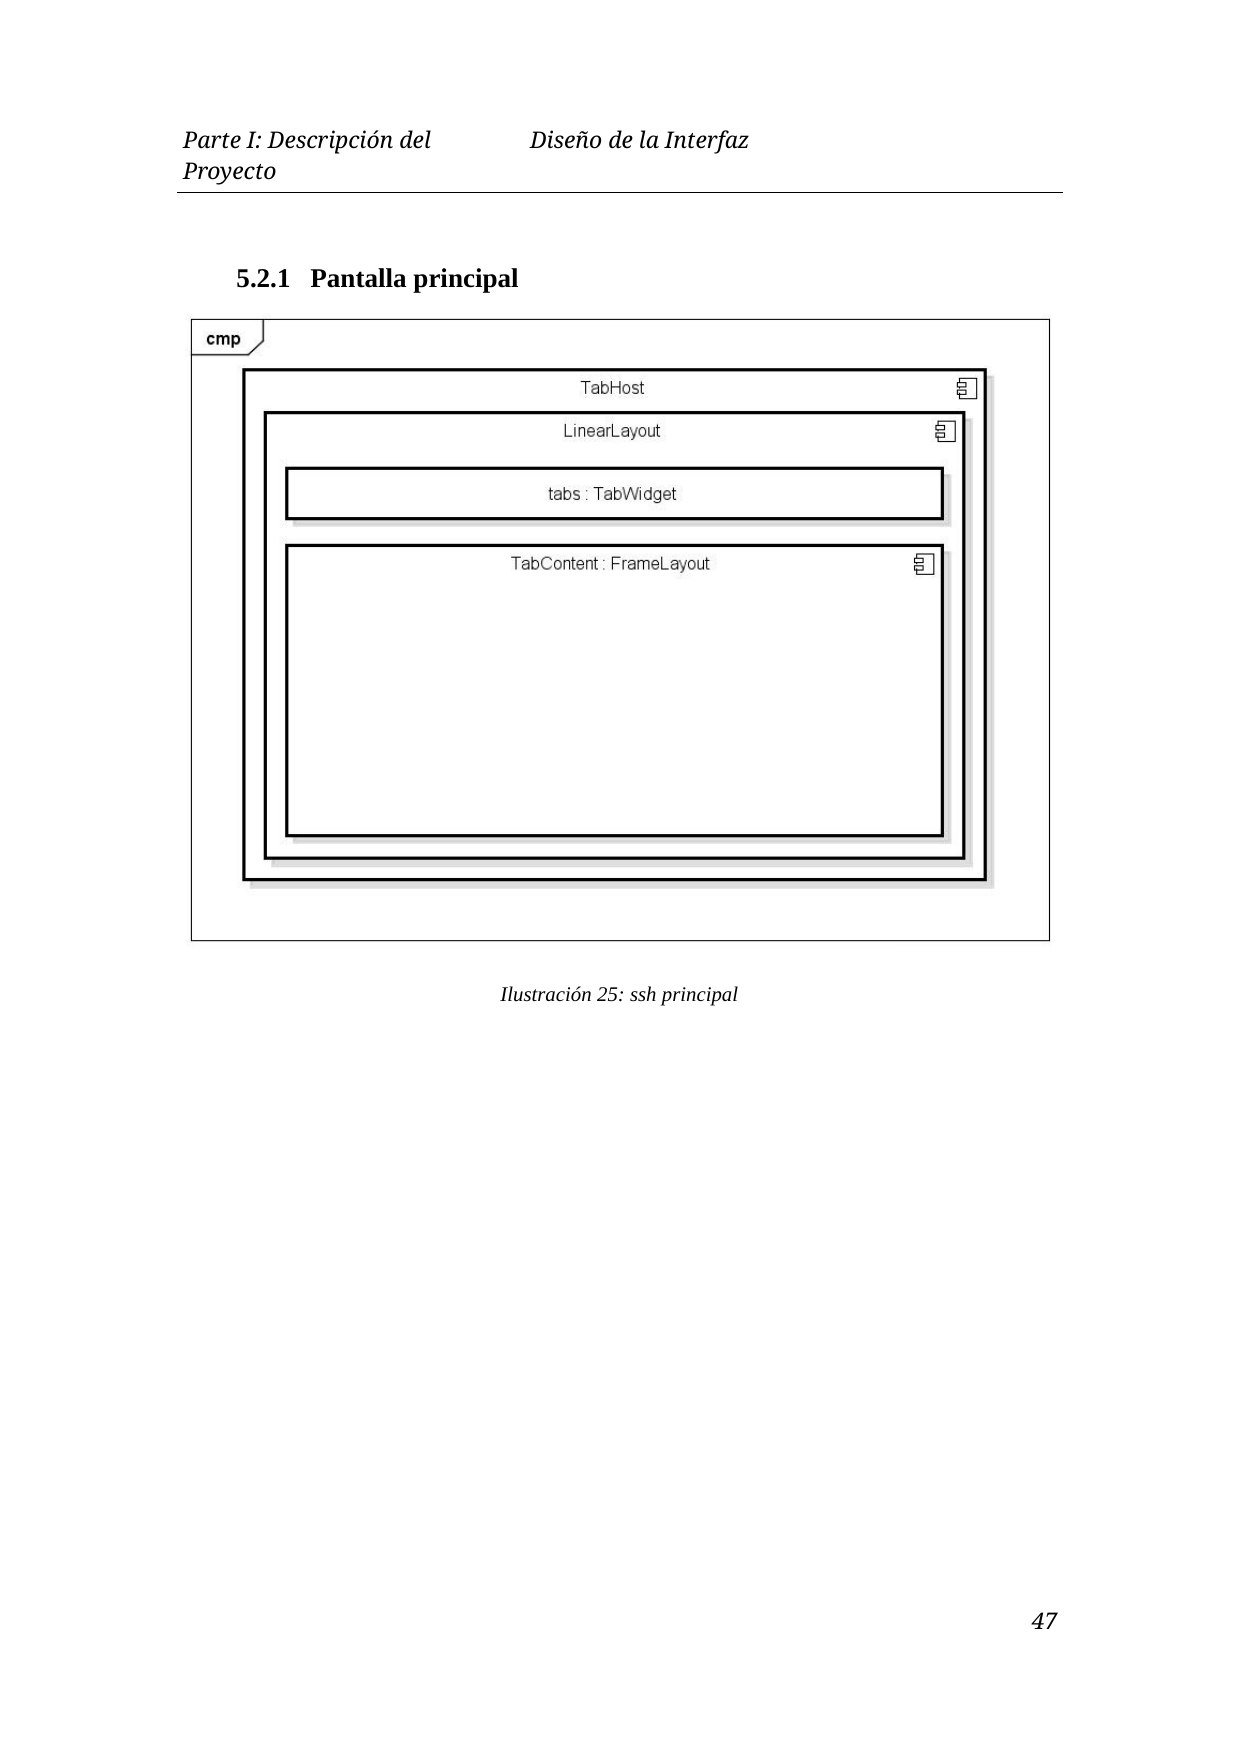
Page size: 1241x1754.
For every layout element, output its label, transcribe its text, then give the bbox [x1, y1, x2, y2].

subtitle Pantalla principal [236, 262, 1004, 293]
text Ilustración 25: ssh principal [177, 983, 1063, 1006]
picture [177, 305, 1064, 983]
